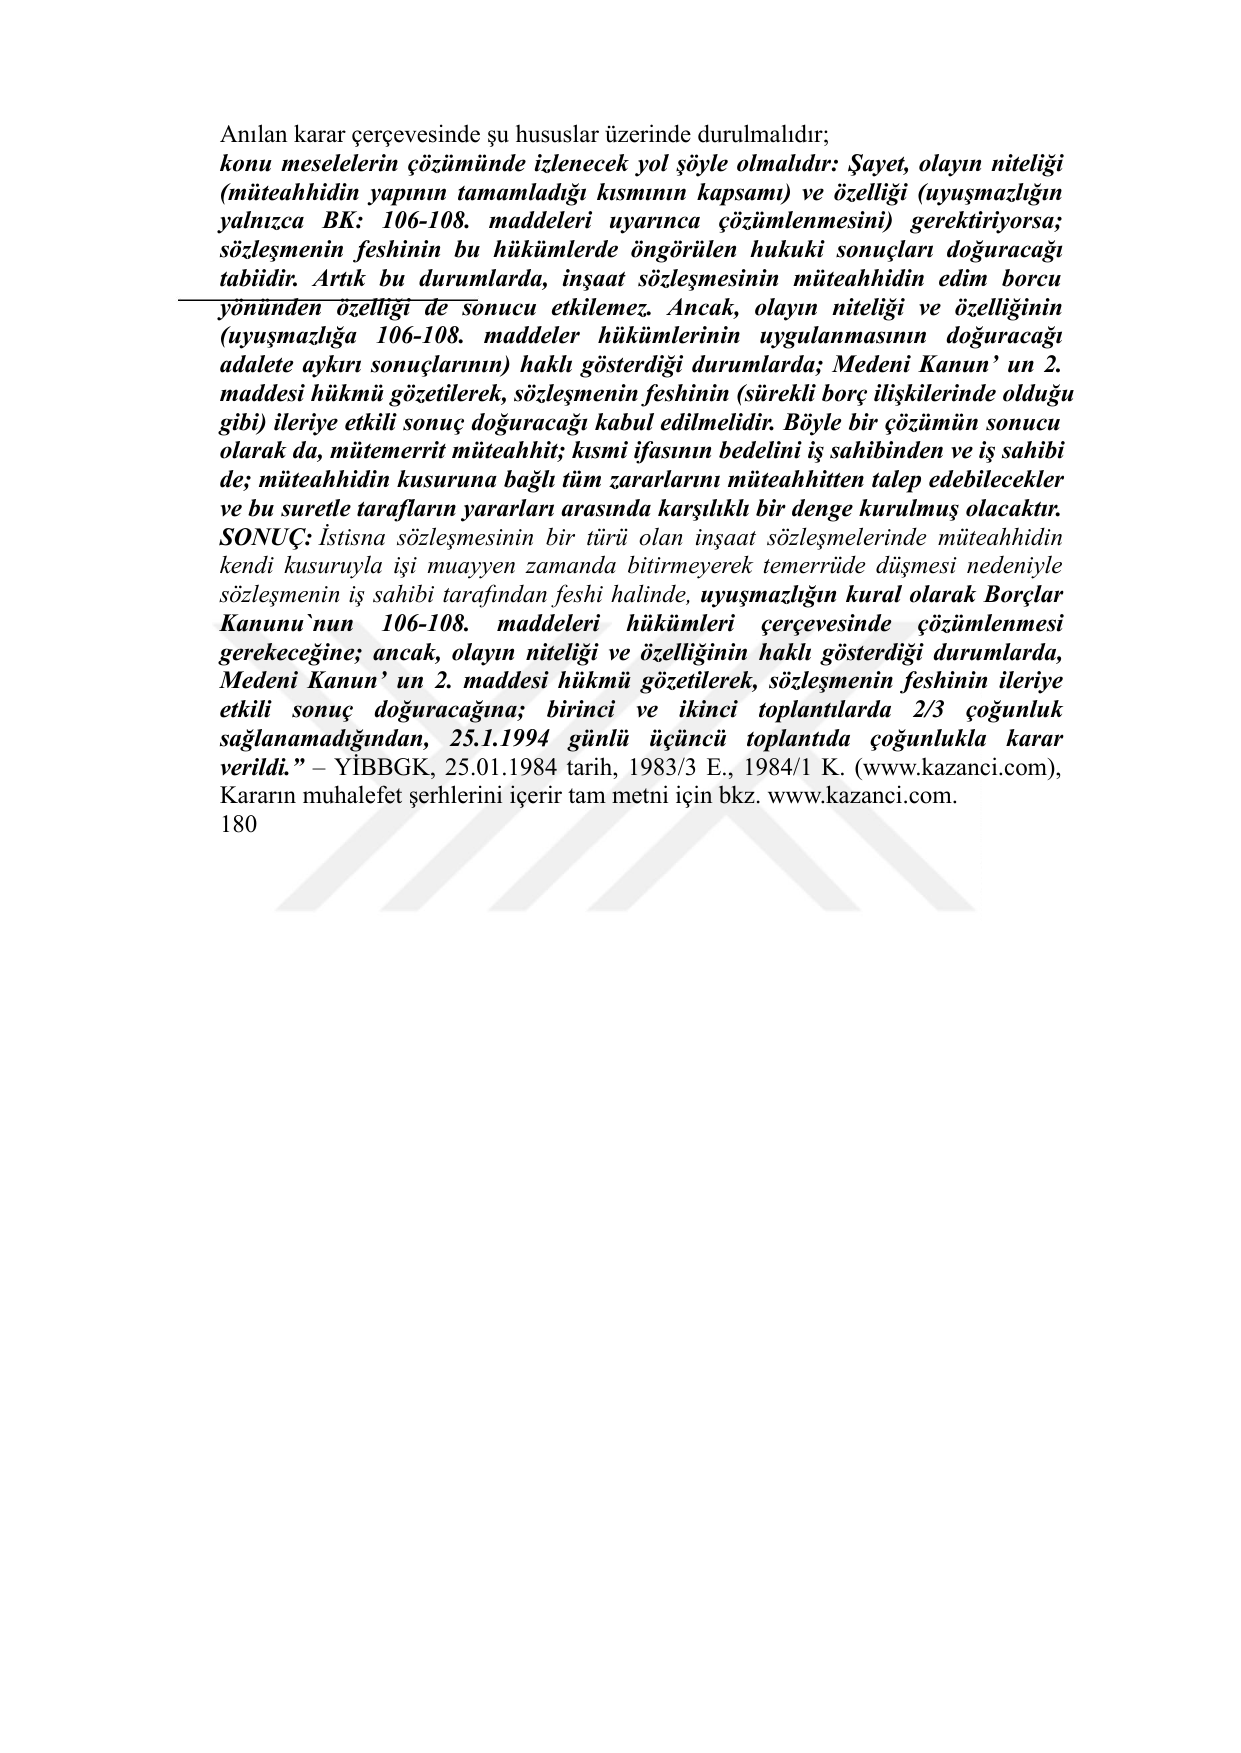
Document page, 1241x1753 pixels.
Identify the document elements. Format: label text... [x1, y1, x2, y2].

text adalete aykırı sonuçlarının) haklı gösterdiği durumlarda; Medeni Kanun’ un 2. [219, 349, 1230, 378]
text Anılan karar çerçevesinde şu hususlar üzerinde durulmalıdır; [219, 119, 1230, 148]
text Medeni Kanun’ un 2. maddesi hükmü gözetilerek, sözleşmenin feshinin ileriye [219, 666, 1230, 694]
text Kararın muhalefet şerhlerini içerir tam metni için bkz. www.kazanci.com. [219, 781, 1230, 809]
picture [175, 296, 480, 303]
text sözleşmenin iş sahibi tarafından feshi halinde, uyuşmazlığın kural olarak Borçlar [219, 579, 1230, 608]
text (müteahhidin yapının tamamladığı kısmının kapsamı) ve özelliği (uyuşmazlığın [219, 177, 1230, 206]
text sağlanamadığından, 25.1.1994 günlü üçüncü toplantıda çoğunlukla karar [219, 723, 1230, 752]
text maddesi hükmü gözetilerek, sözleşmenin feshinin (sürekli borç ilişkilerinde olduğu [219, 378, 1230, 407]
text Kanunu`nun 106-108. maddeleri hükümleri çerçevesinde çözümlenmesi [219, 608, 1230, 637]
text yönünden özelliği de sonucu etkilemez. Ancak, olayın niteliği ve özelliğinin [219, 292, 1230, 321]
text konu meselelerin çözümünde izlenecek yol şöyle olmalıdır: Şayet, olayın niteliği [219, 148, 1230, 177]
text verildi.” – YİBBGK, 25.01.1984 tarih, 1983/3 E., 1984/1 K. (www.kazanci.com), [219, 752, 1230, 781]
text yalnızca BK: 106-108. maddeleri uyarınca çözümlenmesini) gerektiriyorsa; [219, 206, 1230, 234]
text olarak da, mütemerrit müteahhit; kısmi ifasının bedelini iş sahibinden ve iş sahibi [219, 436, 1230, 464]
text SONUÇ: İstisna sözleşmesinin bir türü olan inşaat sözleşmelerinde müteahhidin [219, 522, 1230, 551]
text tabiidir. Artık bu durumlarda, inşaat sözleşmesinin müteahhidin edim borcu [219, 263, 1230, 292]
text sözleşmenin feshinin bu hükümlerde öngörülen hukuki sonuçları doğuracağı [219, 234, 1230, 263]
text kendi kusuruyla işi muayyen zamanda bitirmeyerek temerrüde düşmesi nedeniyle [219, 551, 1230, 579]
text 180 [219, 809, 1230, 838]
text gerekeceğine; ancak, olayın niteliği ve özelliğinin haklı gösterdiği durumlarda, [219, 637, 1230, 666]
text gibi) ileriye etkili sonuç doğuracağı kabul edilmelidir. Böyle bir çözümün sonucu [219, 407, 1230, 436]
picture [206, 612, 982, 921]
text (uyuşmazlığa 106-108. maddeler hükümlerinin uygulanmasının doğuracağı [219, 321, 1230, 349]
text etkili sonuç doğuracağına; birinci ve ikinci toplantılarda 2/3 çoğunluk [219, 694, 1230, 723]
text de; müteahhidin kusuruna bağlı tüm zararlarını müteahhitten talep edebilecekler [219, 464, 1230, 493]
text ve bu suretle tarafların yararları arasında karşılıklı bir denge kurulmuş olacaktır. [219, 493, 1230, 522]
